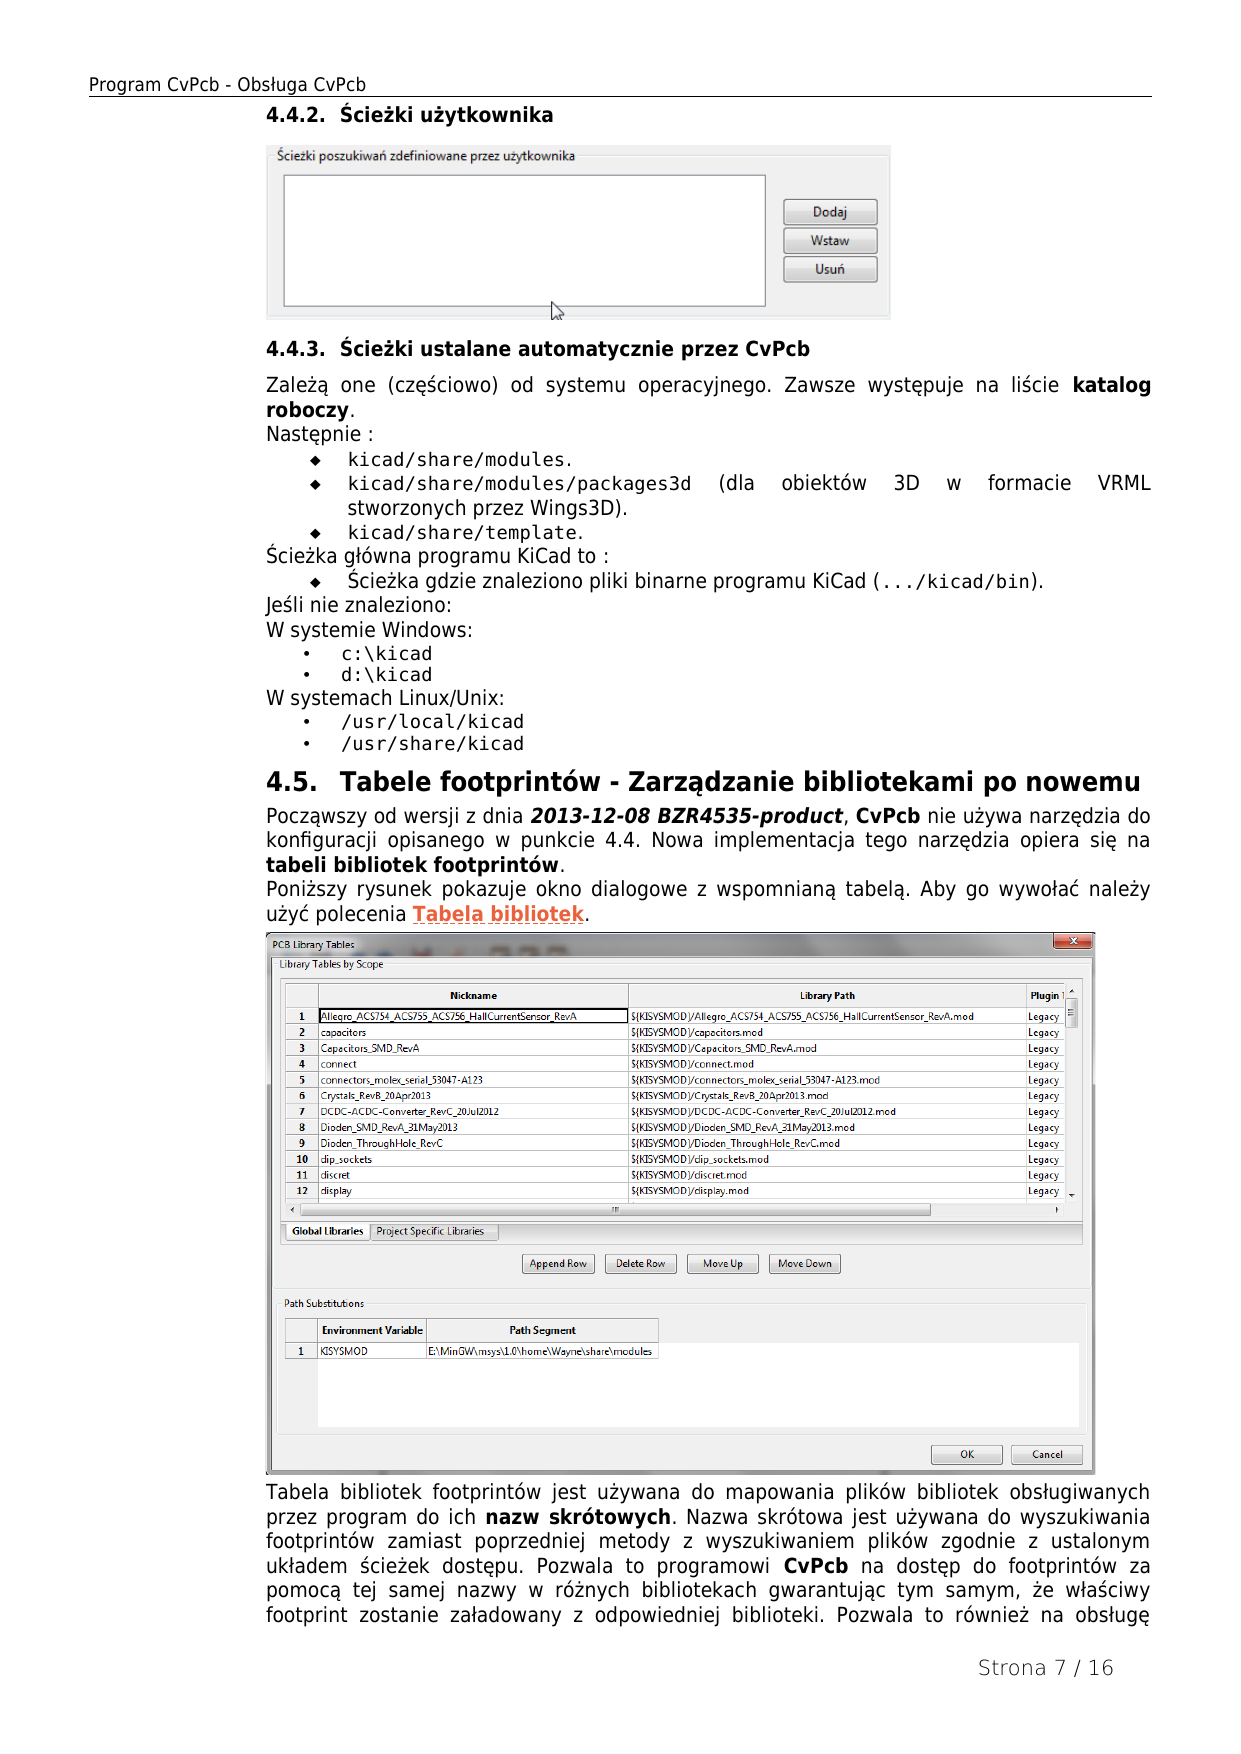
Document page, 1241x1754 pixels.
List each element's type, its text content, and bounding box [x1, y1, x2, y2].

subtitle Tabele footprintów - Zarządzanie bibliotekami po nowemu [266, 767, 1152, 798]
text Poniższy rysunek pokazuje okno dialogowe z wspomnianą tabelą. Aby go wywołać należy użyć polecenia Tabela bibliotek. [266, 877, 1152, 926]
text W systemach Linux/Unix: [266, 686, 1152, 711]
text Zależą one (częściowo) od systemu operacyjnego. Zawsze występuje na liście katalog roboczy. [266, 373, 1152, 422]
list Ścieżka gdzie znaleziono pliki binarne programu KiCad (.../kicad/bin). [310, 569, 1152, 593]
list kicad/share/modules/packages3d (dla obiektów 3D w formacie VRML stworzonych przez Wings3D). [310, 471, 1152, 520]
text W systemie Windows: [266, 618, 1152, 642]
list /usr/local/kicad [303, 711, 1152, 733]
list c:\kicad [303, 642, 1152, 664]
list kicad/share/modules. [310, 447, 1152, 471]
text Tabela bibliotek footprintów jest używana do mapowania plików bibliotek obsługiwanych przez program do ich nazw skrótowych. Nazwa skrótowa jest używana do wyszukiwania footprintów zamiast poprzedniej metody z wyszukiwaniem plików zgodnie z ustalonym układem ścieżek dostępu. Pozwala to programowi CvPcb na dostęp do footprintów za pomocą tej samej nazwy w różnych bibliotekach gwarantując tym samym, że właściwy footprint zostanie załadowany z odpowiedniej biblioteki. Pozwala to również na obsługę [266, 1480, 1152, 1627]
text Następnie : [266, 422, 1152, 447]
list /usr/share/kicad [303, 733, 1152, 755]
picture [265, 145, 892, 320]
subtitle Ścieżki użytkownika [266, 103, 1152, 128]
text Począwszy od wersji z dnia 2013-12-08 BZR4535-product, CvPcb nie używa narzędzia do konfiguracji opisanego w punkcie 4.4. Nowa implementacja tego narzędzia opiera się na tabeli bibliotek footprintów. [266, 804, 1152, 877]
text Jeśli nie znaleziono: [266, 593, 1152, 618]
text Ścieżka główna programu KiCad to : [266, 544, 1152, 569]
list kicad/share/template. [310, 520, 1152, 544]
list d:\kicad [303, 664, 1152, 686]
subtitle Ścieżki ustalane automatycznie przez CvPcb [266, 337, 1152, 361]
